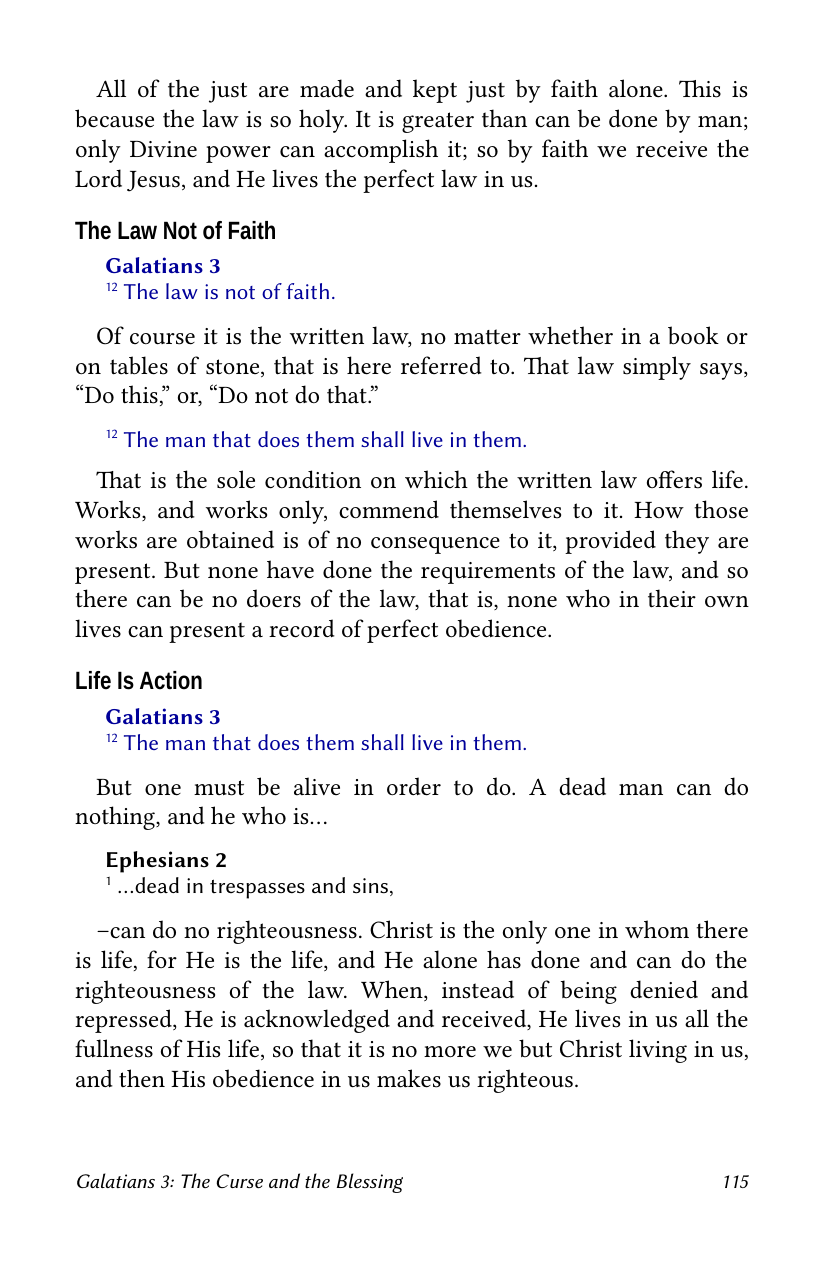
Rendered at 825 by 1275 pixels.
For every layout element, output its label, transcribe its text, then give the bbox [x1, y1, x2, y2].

text But one must be alive in order to do. A dead man can do nothing, and he who is… [75, 772, 750, 831]
subtitle The Law Not of Faith [75, 216, 750, 244]
text 12 The law is not of faith. [105, 279, 720, 306]
text 12 The man that does them shall live in them. [105, 426, 720, 453]
text Galatians 3 [105, 253, 750, 279]
text 1 ...dead in trespasses and sins, [105, 873, 720, 899]
text –can do no righteousness. Christ is the only one in whom there is life, for He is the life, and He alone has done and can do the righteousness of the law. When, instead of being denied and repressed, He is acknowledged and received, He lives in us all the fullness of His life, so that it is no more we but Christ living in us, and then His obedience in us makes us righteous. [75, 916, 750, 1094]
text Of course it is the written law, no matter whether in a book or on tables of stone, that is here referred to. That law simply says, “Do this,” or, “Do not do that.” [75, 322, 750, 410]
text All of the just are made and kept just by faith alone. This is because the law is so holy. It is greater than can be done by man; only Divine power can accomplish it; so by faith we receive the Lord Jesus, and He lives the perfect law in us. [75, 75, 750, 193]
text Ephesians 2 [105, 847, 750, 873]
text Galatians 3 [105, 704, 750, 730]
text 12 The man that does them shall live in them. [105, 730, 720, 756]
subtitle Life Is Action [75, 666, 750, 695]
text That is the sole condition on which the written law offers life. Works, and works only, commend themselves to it. How those works are obtained is of no consequence to it, provided they are present. But none have done the requirements of the law, and so there can be no doers of the law, that is, none who in their own lives can present a record of perfect obedience. [75, 466, 750, 644]
